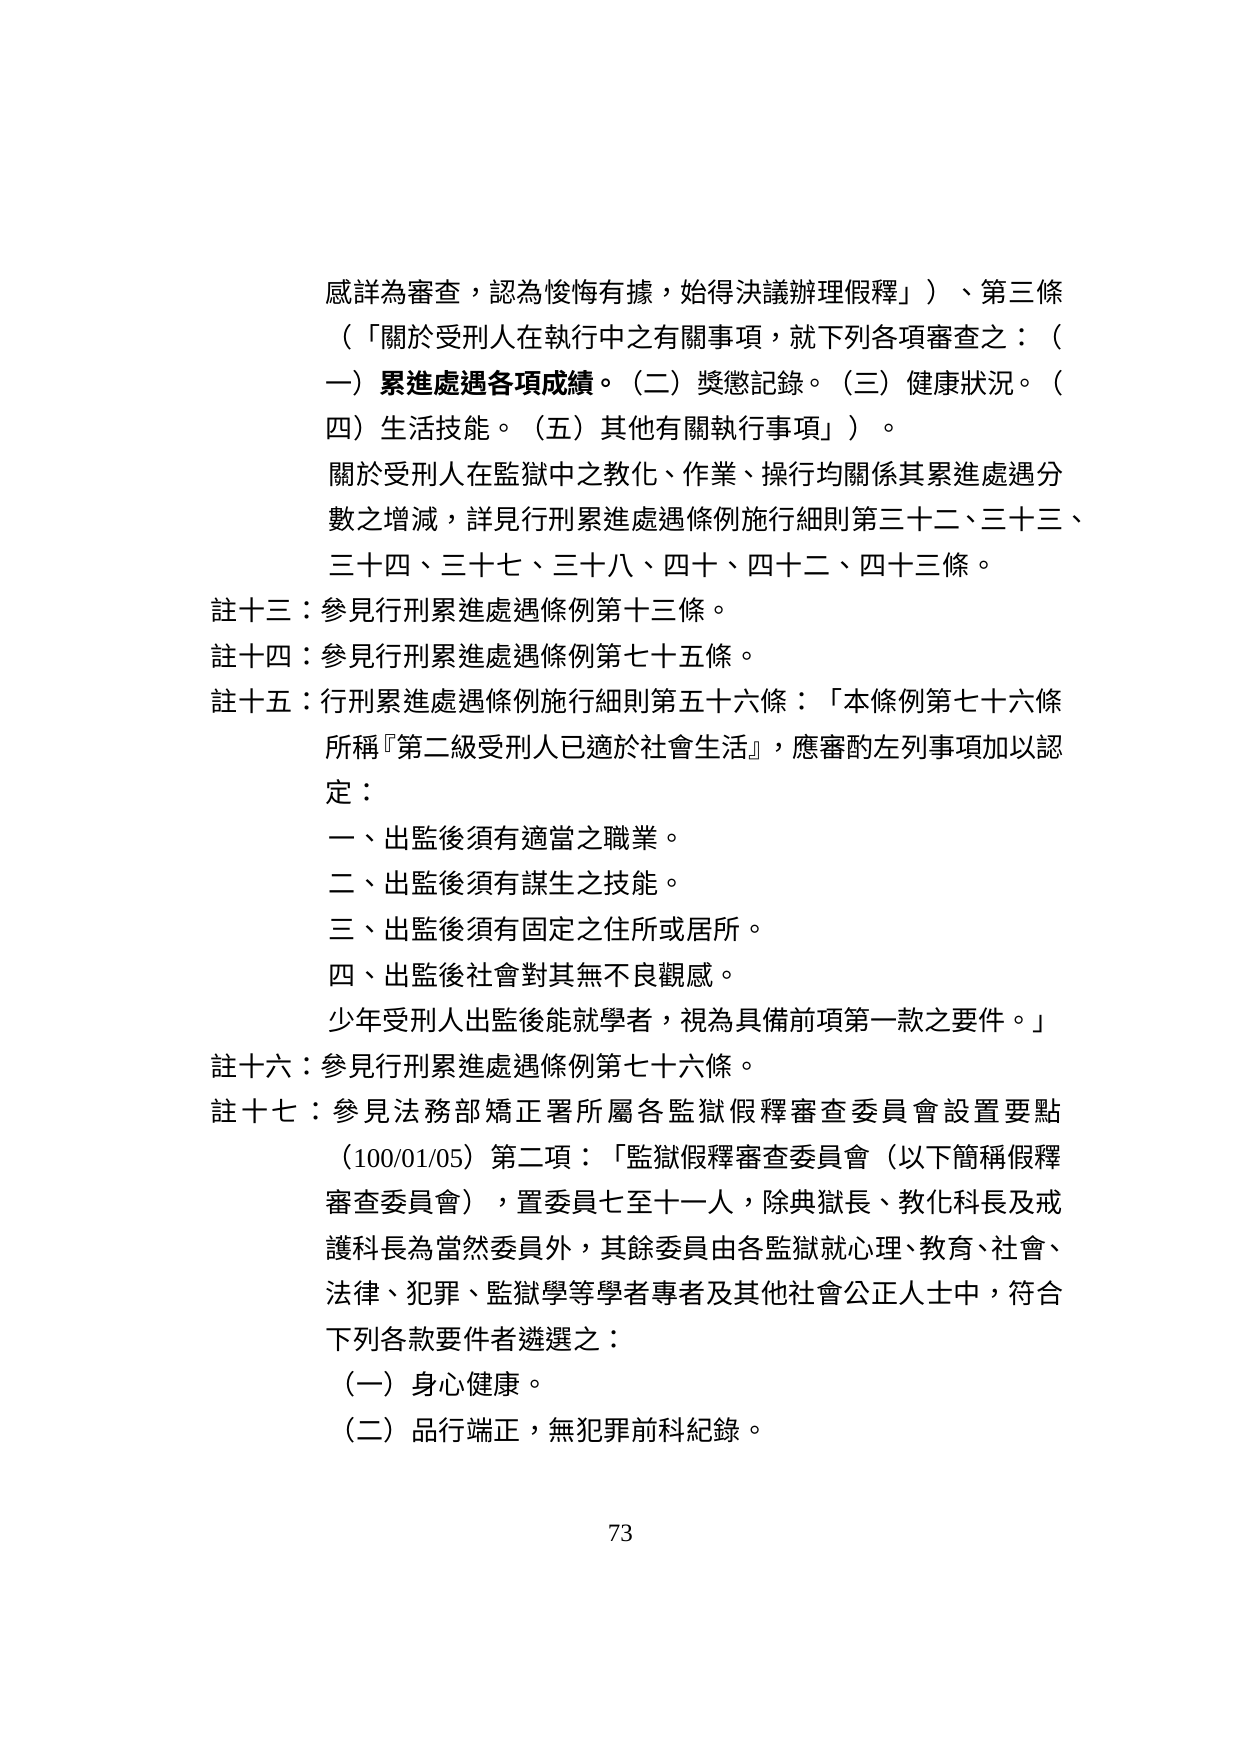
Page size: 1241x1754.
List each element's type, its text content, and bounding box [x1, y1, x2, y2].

text 關於受刑人在監獄中之教化、作業、操行均關係其累進處遇分數之增減，詳見行刑累進處遇條例施行細則第三十二、三十三、三十四、三十七、三十八、四十、四十二、四十三條。 [328, 448, 1063, 584]
text 三、出監後須有固定之住所或居所。 [328, 903, 1063, 949]
text 註十四：參見行刑累進處遇條例第七十五條。 [210, 630, 1063, 676]
text 感詳為審查，認為悛悔有據，始得決議辦理假釋」）、第三條（「關於受刑人在執行中之有關事項，就下列各項審查之：（一）累進處遇各項成績。（二）獎懲記錄。（三）健康狀況。（四）生活技能。（五）其他有關執行事項」）。 [210, 266, 1063, 448]
text 一、出監後須有適當之職業。 [328, 812, 1063, 858]
text 註十七：參見法務部矯正署所屬各監獄假釋審查委員會設置要點（100/01/05）第二項：「監獄假釋審查委員會（以下簡稱假釋審查委員會），置委員七至十一人，除典獄長、教化科長及戒護科長為當然委員外，其餘委員由各監獄就心理、教育、社會、法律、犯罪、監獄學等學者專者及其他社會公正人士中，符合下列各款要件者遴選之： [210, 1085, 1063, 1358]
text 註十六：參見行刑累進處遇條例第七十六條。 [210, 1040, 1063, 1085]
text （二）品行端正，無犯罪前科紀錄。 [328, 1404, 1063, 1449]
text 註十三：參見行刑累進處遇條例第十三條。 [210, 584, 1063, 630]
text （一）身心健康。 [328, 1358, 1063, 1404]
text 註十五：行刑累進處遇條例施行細則第五十六條：「本條例第七十六條所稱『第二級受刑人已適於社會生活』，應審酌左列事項加以認定： [210, 676, 1063, 812]
text 二、出監後須有謀生之技能。 [328, 858, 1063, 903]
text 四、出監後社會對其無不良觀感。 [328, 949, 1063, 994]
text 少年受刑人出監後能就學者，視為具備前項第一款之要件。」 [328, 994, 1063, 1040]
